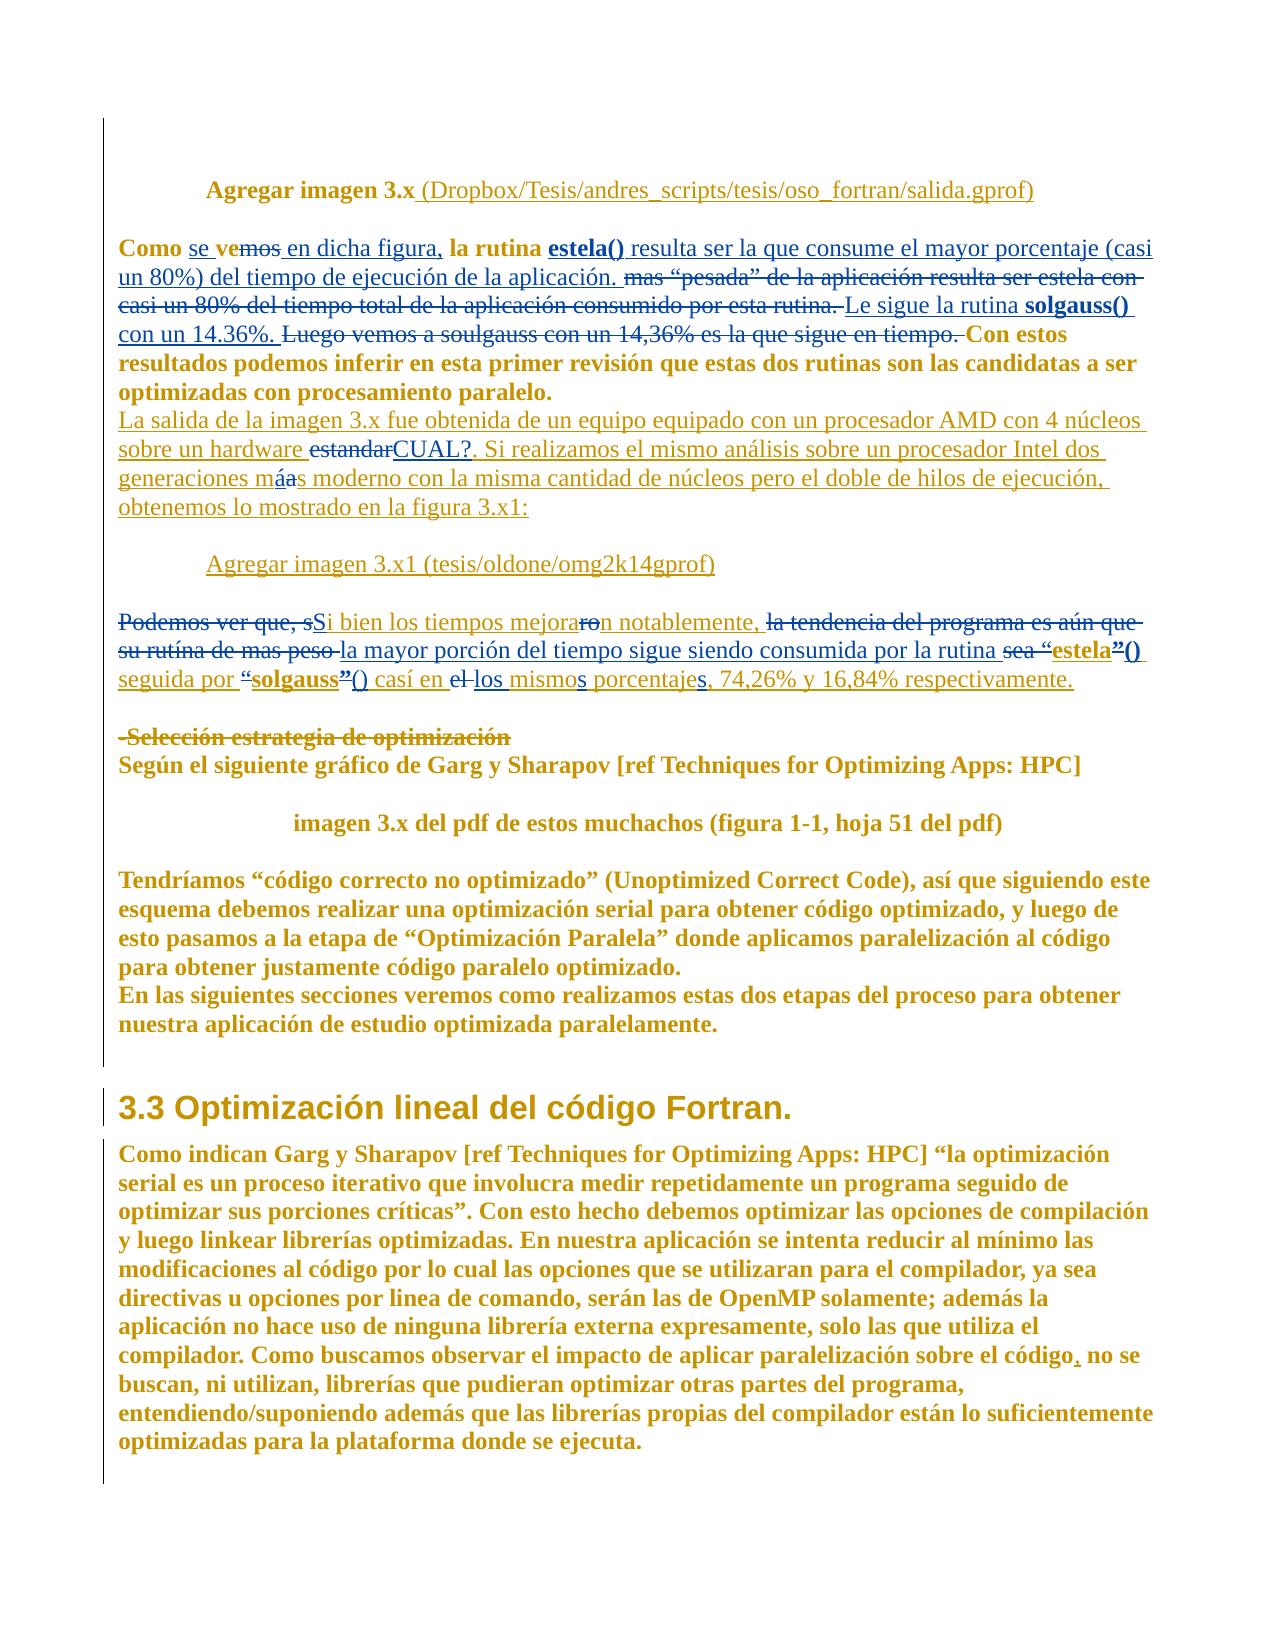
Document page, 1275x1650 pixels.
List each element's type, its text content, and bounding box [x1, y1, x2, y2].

text Como indican Garg y Sharapov [ref Techniques for Optimizing Apps: HPC] “la optimización serial es un proceso iterativo que involucra medir repetidamente un programa seguido de optimizar sus porciones críticas”. Con esto hecho debemos optimizar las opciones de compilación y luego linkear librerías optimizadas. En nuestra aplicación se intenta reducir al mínimo las modificaciones al código por lo cual las opciones que se utilizaran para el compilador, ya sea directivas u opciones por linea de comando, serán las de OpenMP solamente; además la aplicación no hace uso de ninguna librería externa expresamente, solo las que utiliza el compilador. Como buscamos observar el impacto de aplicar paralelización sobre el código, no se buscan, ni utilizan, librerías que pudieran optimizar otras partes del programa, entendiendo/suponiendo además que las librerías propias del compilador están lo suficientemente optimizadas para la plataforma donde se ejecuta. [118, 1139, 1157, 1455]
text La salida de la imagen 3.x fue obtenida de un equipo equipado con un procesador AMD con 4 núcleos sobre un hardware CUAL?. Si realizamos el mismo análisis sobre un procesador Intel dos generaciones más moderno con la misma cantidad de núcleos pero el doble de hilos de ejecución, obtenemos lo mostrado en la figura 3.x1: [118, 406, 1157, 521]
text En las siguientes secciones veremos como realizamos estas dos etapas del proceso para obtener nuestra aplicación de estudio optimizada paralelamente. [118, 981, 1157, 1038]
text Agregar imagen 3.x (Dropbox/Tesis/andres_scripts/tesis/oso_fortran/salida.gprof) [206, 176, 1157, 204]
text Agregar imagen 3.x1 (tesis/oldone/omg2k14gprof) [206, 549, 1157, 578]
text Según el siguiente gráfico de Garg y Sharapov [ref Techniques for Optimizing Apps: HPC] [118, 751, 1157, 779]
text Como se ve en dicha figura, la rutina estela() resulta ser la que consume el mayor porcentaje (casi un 80%) del tiempo de ejecución de la aplicación. Le sigue la rutina solgauss() con un 14.36%. Con estos resultados podemos inferir en esta primer revisión que estas dos rutinas son las candidatas a ser optimizadas con procesamiento paralelo. [118, 233, 1157, 406]
text -Selección estrategia de optimización [118, 722, 1157, 751]
text Tendríamos “código correcto no optimizado” (Unoptimized Correct Code), así que siguiendo este esquema debemos realizar una optimización serial para obtener código optimizado, y luego de esto pasamos a la etapa de “Optimización Paralela” donde aplicamos paralelización al código para obtener justamente código paralelo optimizado. [118, 866, 1157, 981]
subtitle 3.3 Optimización lineal del código Fortran. [118, 1088, 1157, 1126]
text imagen 3.x del pdf de estos muchachos (figura 1-1, hoja 51 del pdf) [118, 808, 1157, 837]
text Si bien los tiempos mejoran notablemente, la mayor porción del tiempo sigue siendo consumida por la rutina estela() seguida por solgauss() casí en los mismos porcentajes, 74,26% y 16,84% respectivamente. [118, 607, 1157, 693]
